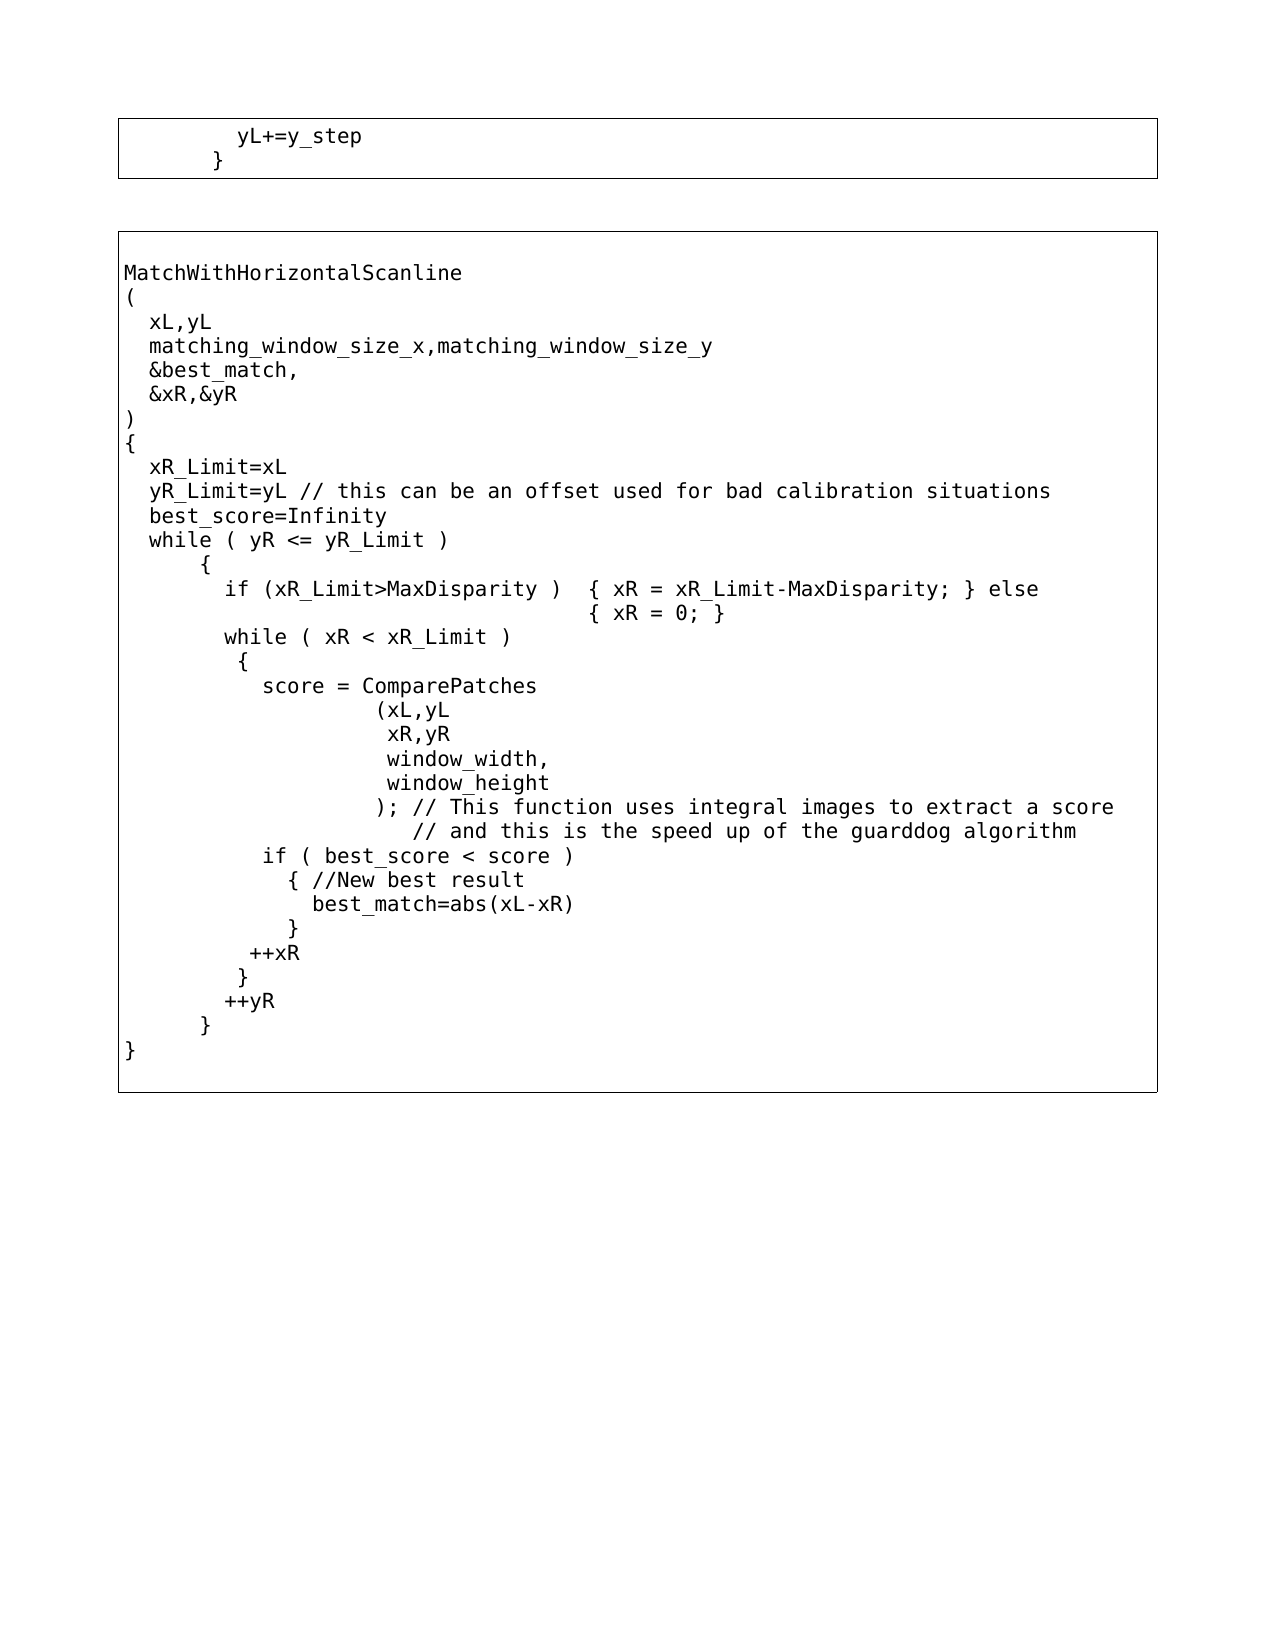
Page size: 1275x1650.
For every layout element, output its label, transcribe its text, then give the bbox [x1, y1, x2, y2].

table_header MatchWithHorizontalScanline ( xL,yL matching_window_size_x,matching_window_size_y &best_match, &xR,&yR ) { xR_Limit=xL yR_Limit=yL // this can be an offset used for bad calibration situations best_score=Infinity while ( yR <= yR_Limit ) { if (xR_Limit>MaxDisparity ) { xR = xR_Limit-MaxDisparity; } else { xR = 0; } while ( xR < xR_Limit ) { score = ComparePatches (xL,yL xR,yR window_width, window_height ); // This function uses integral images to extract a score // and this is the speed up of the guarddog algorithm if ( best_score < score ) { //New best result best_match=abs(xL-xR) } ++xR } ++yR } } [119, 232, 1157, 1092]
table_header yL+=y_step } [119, 119, 1157, 178]
